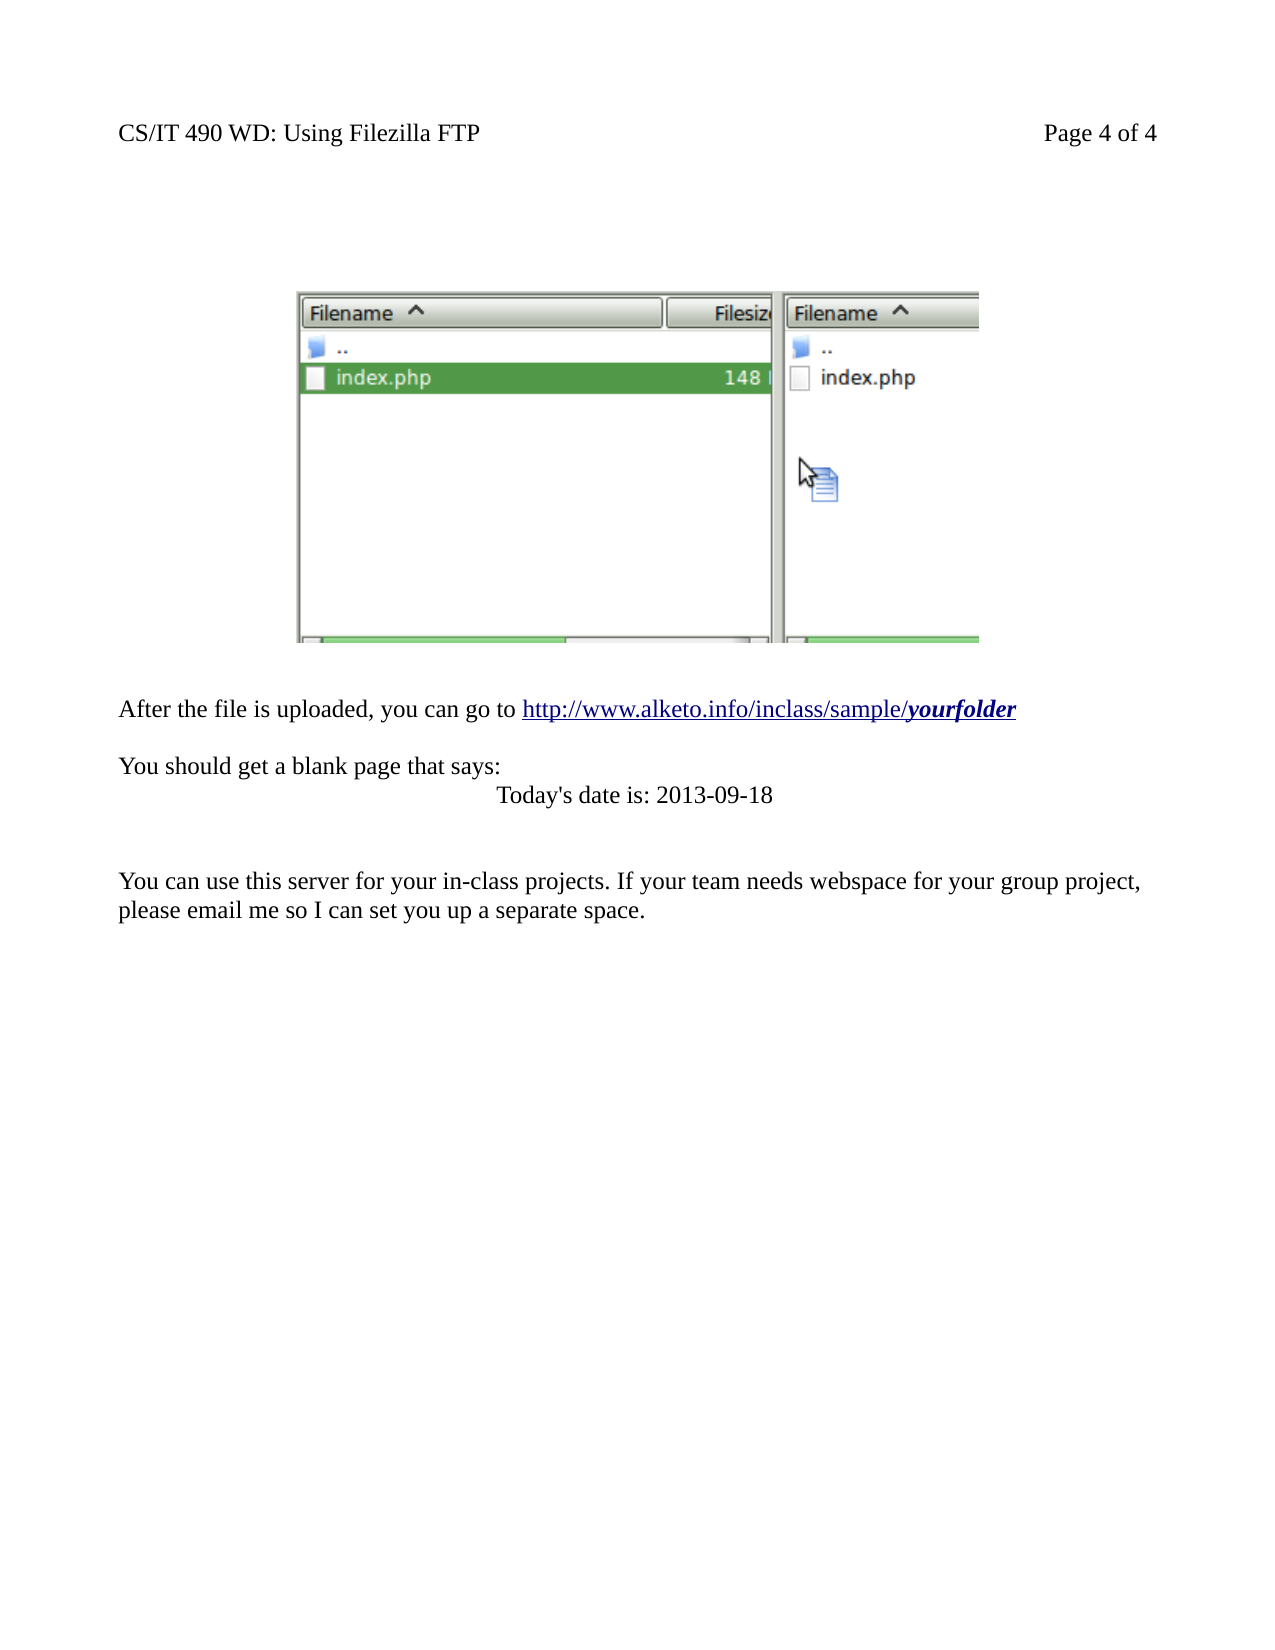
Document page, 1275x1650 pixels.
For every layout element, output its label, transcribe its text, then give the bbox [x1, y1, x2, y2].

text You can use this server for your in-class projects. If your team needs webspace for your group project, please email me so I can set you up a separate space. [118, 866, 1157, 924]
text You should get a blank page that says: [118, 751, 1157, 780]
text Today's date is: 2013-09-18 [118, 780, 1157, 809]
picture [296, 291, 979, 643]
text After the file is uploaded, you can go to http://www.alketo.info/inclass/sample/yourfolder [118, 694, 1157, 723]
